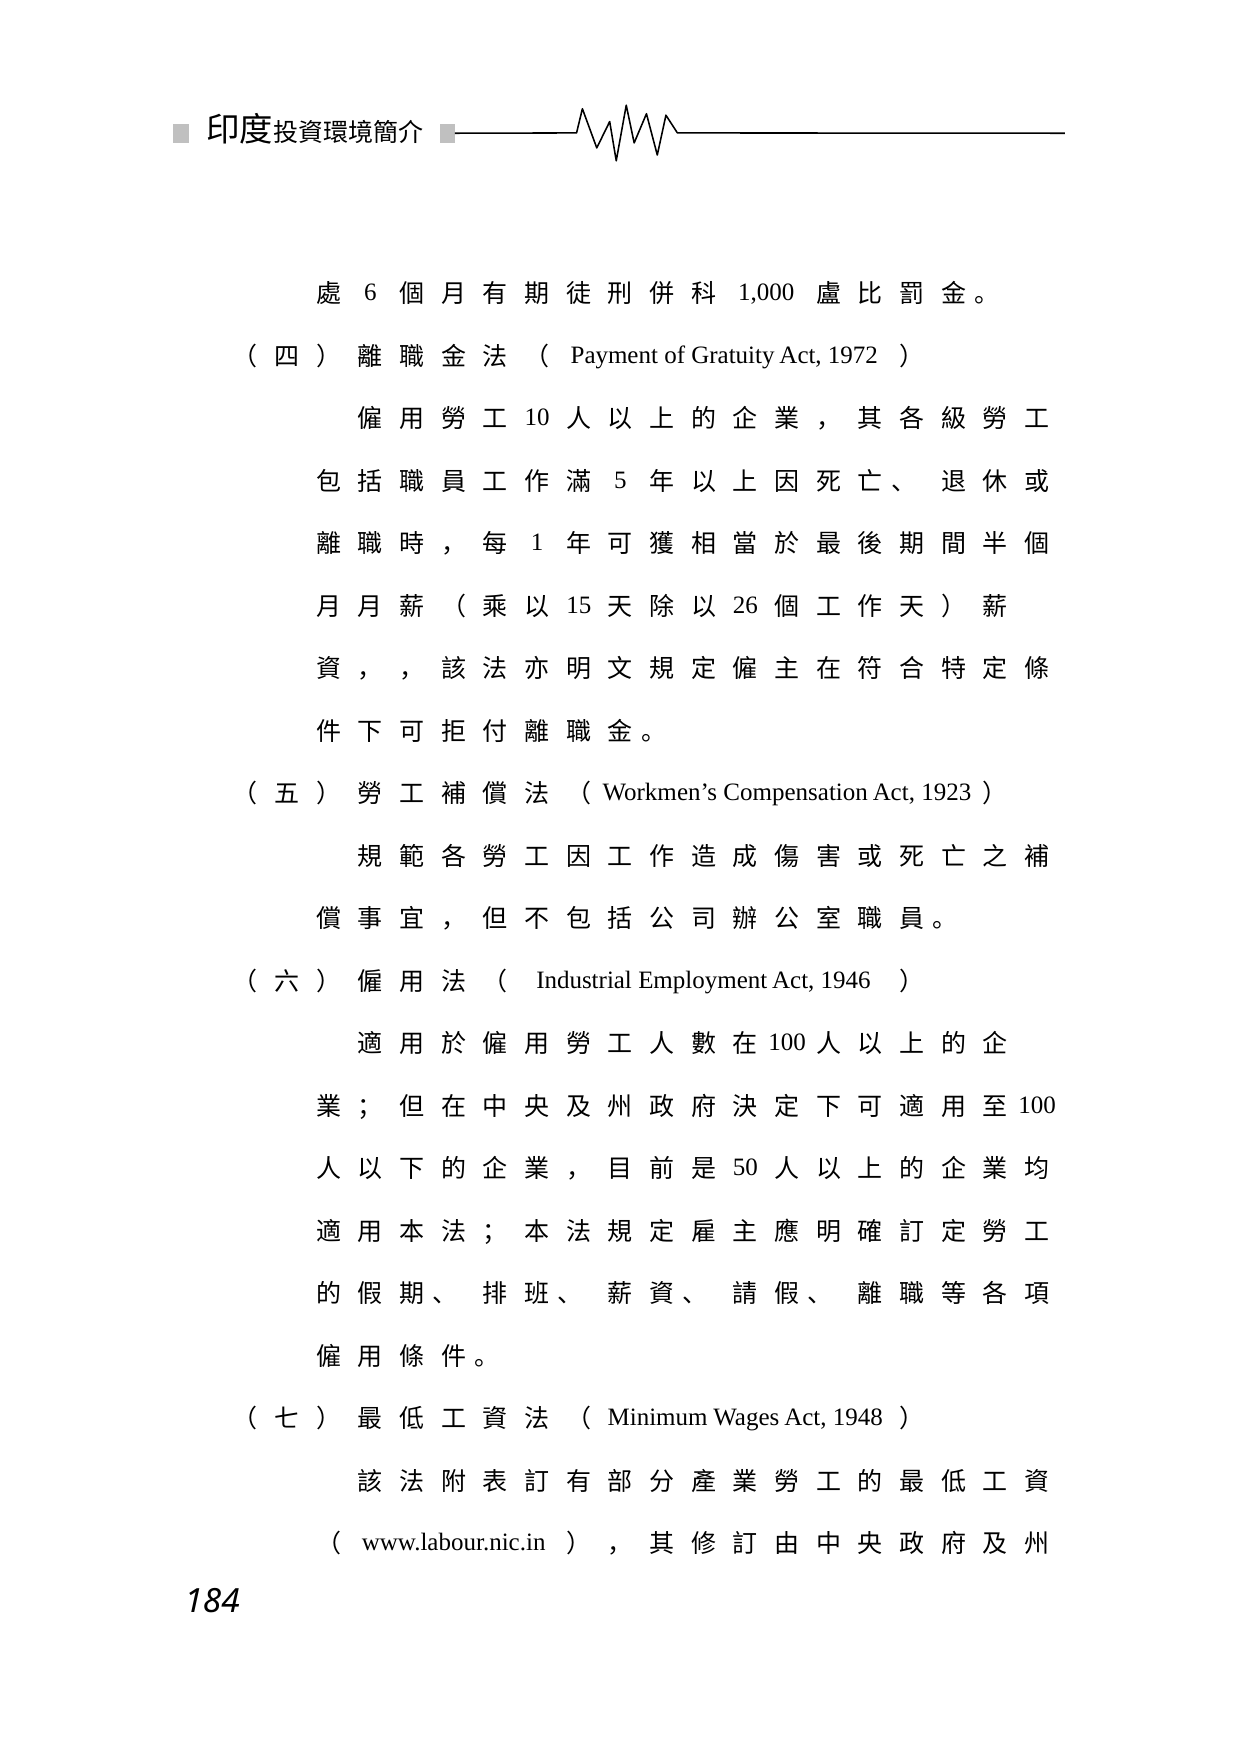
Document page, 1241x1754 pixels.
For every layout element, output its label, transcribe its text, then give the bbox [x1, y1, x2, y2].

text 僱用勞工10人以上的企業，其各級勞工包括職員工作滿5年以上因死亡、退休或離職時，每1年可獲相當於最後期間半個月月薪（乘以15天除以26個工作天）薪資，，該法亦明文規定僱主在符合特定條件下可拒付離職金。 [281, 375, 1058, 750]
text 規範各勞工因工作造成傷害或死亡之補償事宜，但不包括公司辦公室職員。 [281, 813, 1058, 938]
text （七）最低工資法（Minimum Wages Act, 1948） [207, 1375, 1058, 1438]
text （五）勞工補償法（Workmen’s Compensation Act, 1923） [207, 750, 1058, 813]
text （四）離職金法（Payment of Gratuity Act, 1972） [207, 313, 1058, 375]
text 該法附表訂有部分產業勞工的最低工資（www.labour.nic.in），其修訂由中央政府及州 [281, 1438, 1058, 1563]
text （六）僱用法（Industrial Employment Act, 1946） [207, 938, 1058, 1000]
text 處6個月有期徒刑併科1,000盧比罰金。 [281, 250, 1058, 313]
text 適用於僱用勞工人數在100人以上的企業；但在中央及州政府決定下可適用至100人以下的企業，目前是50人以上的企業均適用本法；本法規定雇主應明確訂定勞工的假期、排班、薪資、請假、離職等各項僱用條件。 [281, 1000, 1058, 1375]
